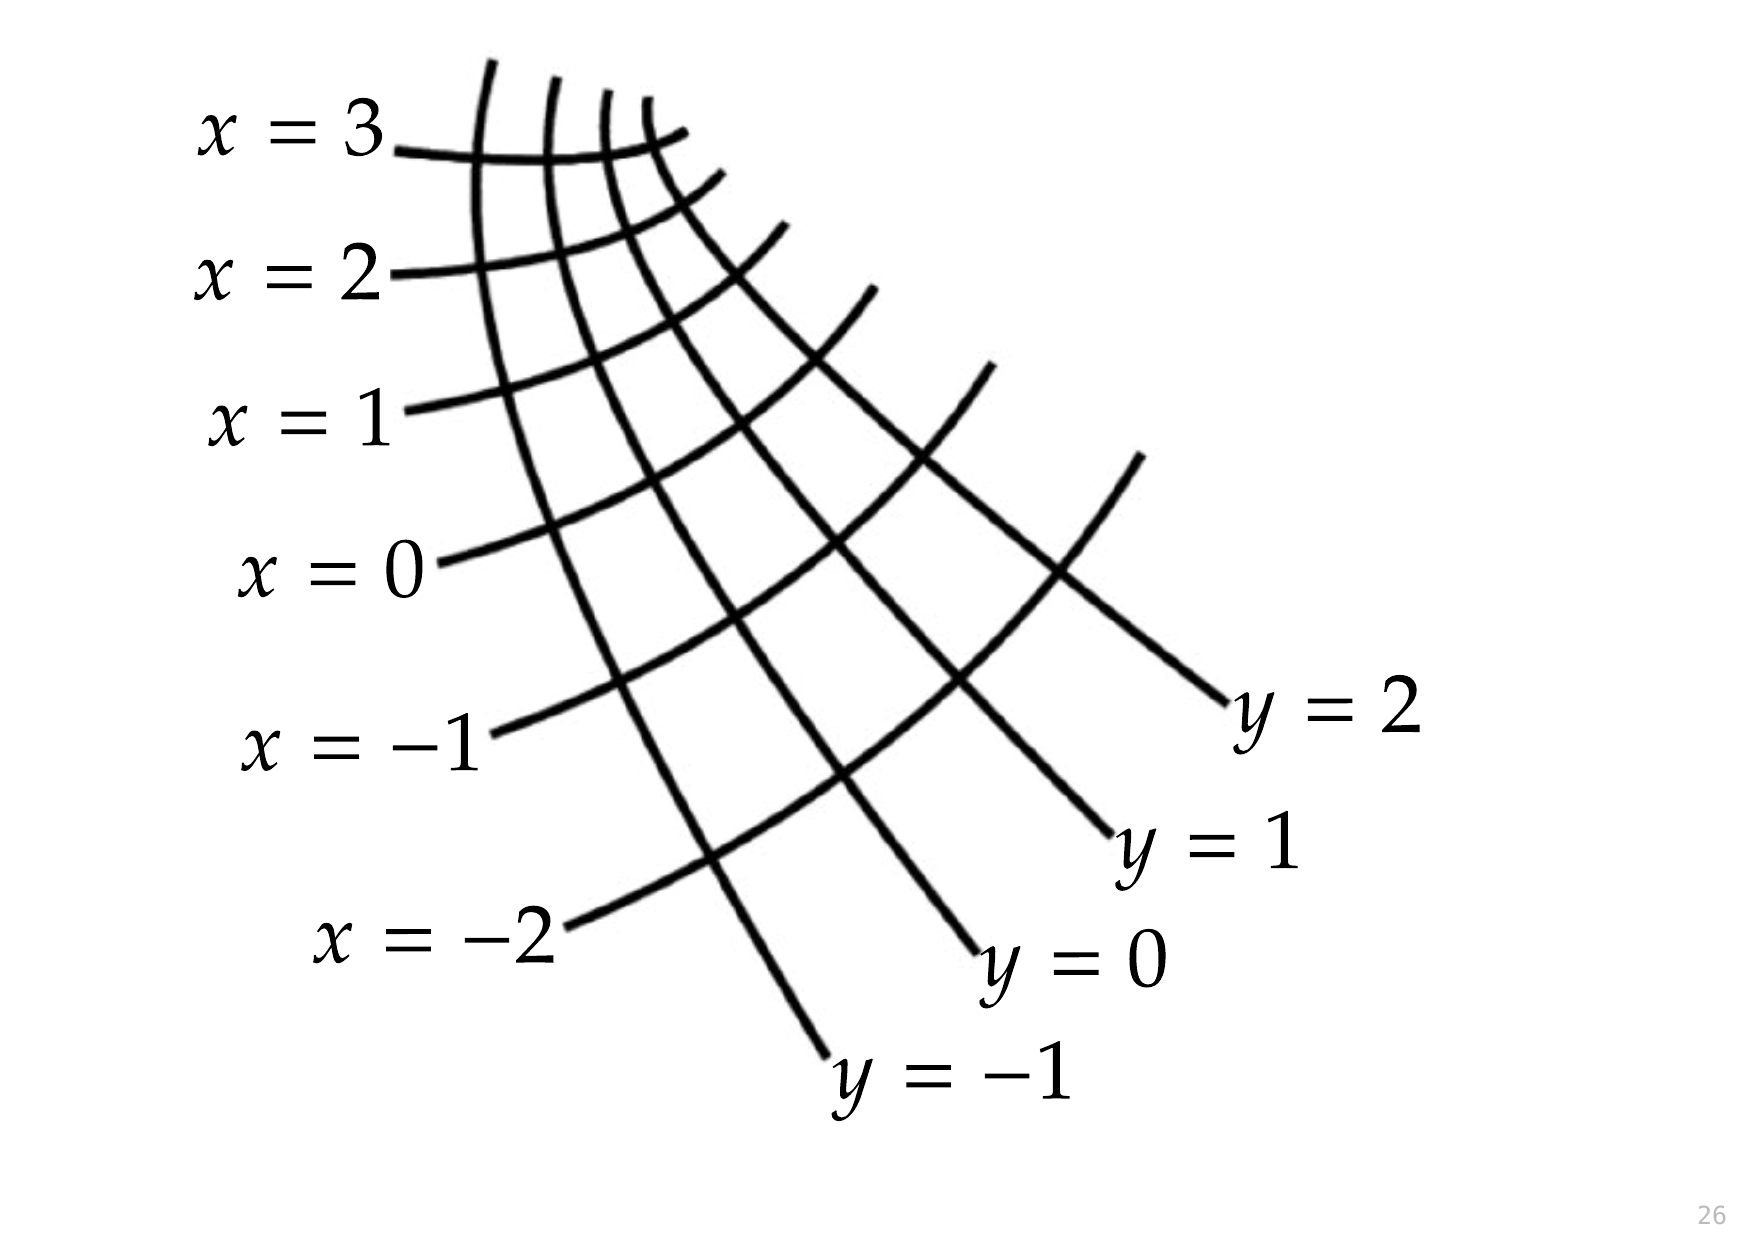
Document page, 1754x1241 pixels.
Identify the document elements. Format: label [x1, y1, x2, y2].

text_box [464, 937, 510, 943]
text_box [386, 539, 423, 598]
text_box [237, 556, 277, 598]
text_box [906, 1082, 951, 1088]
text_box [1189, 852, 1235, 858]
text_box [345, 97, 383, 157]
text_box [984, 1073, 1030, 1079]
text_box [341, 242, 379, 300]
text_box [906, 1065, 951, 1071]
text_box [1307, 698, 1353, 704]
text_box [1039, 1041, 1070, 1099]
text_box [516, 905, 554, 963]
picture [389, 47, 1257, 1066]
text_box [1307, 715, 1353, 721]
text_box [270, 121, 316, 127]
text_box [281, 429, 327, 435]
text_box [267, 266, 312, 272]
text_box [1382, 674, 1420, 733]
text_box [281, 411, 327, 417]
text_box [314, 754, 359, 759]
text_box [313, 922, 353, 964]
picture [394, 543, 415, 595]
text_box [386, 929, 431, 935]
text_box [1233, 692, 1275, 755]
text_box [831, 1058, 873, 1122]
text_box [267, 283, 312, 289]
text_box [193, 259, 234, 301]
text_box [392, 745, 438, 751]
text_box [1115, 828, 1157, 891]
text_box [1189, 834, 1235, 840]
text_box [241, 730, 281, 772]
text_box [208, 405, 248, 447]
text_box [310, 580, 356, 586]
text_box [979, 946, 1021, 1009]
text_box [447, 712, 478, 771]
text_box [310, 563, 356, 568]
text_box [314, 736, 359, 742]
text_box [359, 387, 390, 446]
text_box [197, 115, 237, 156]
text_box [1129, 928, 1166, 988]
text_box [1267, 810, 1298, 869]
text_box [1053, 952, 1099, 958]
text_box [1053, 969, 1099, 975]
text_box [386, 946, 431, 952]
text_box [270, 138, 316, 144]
